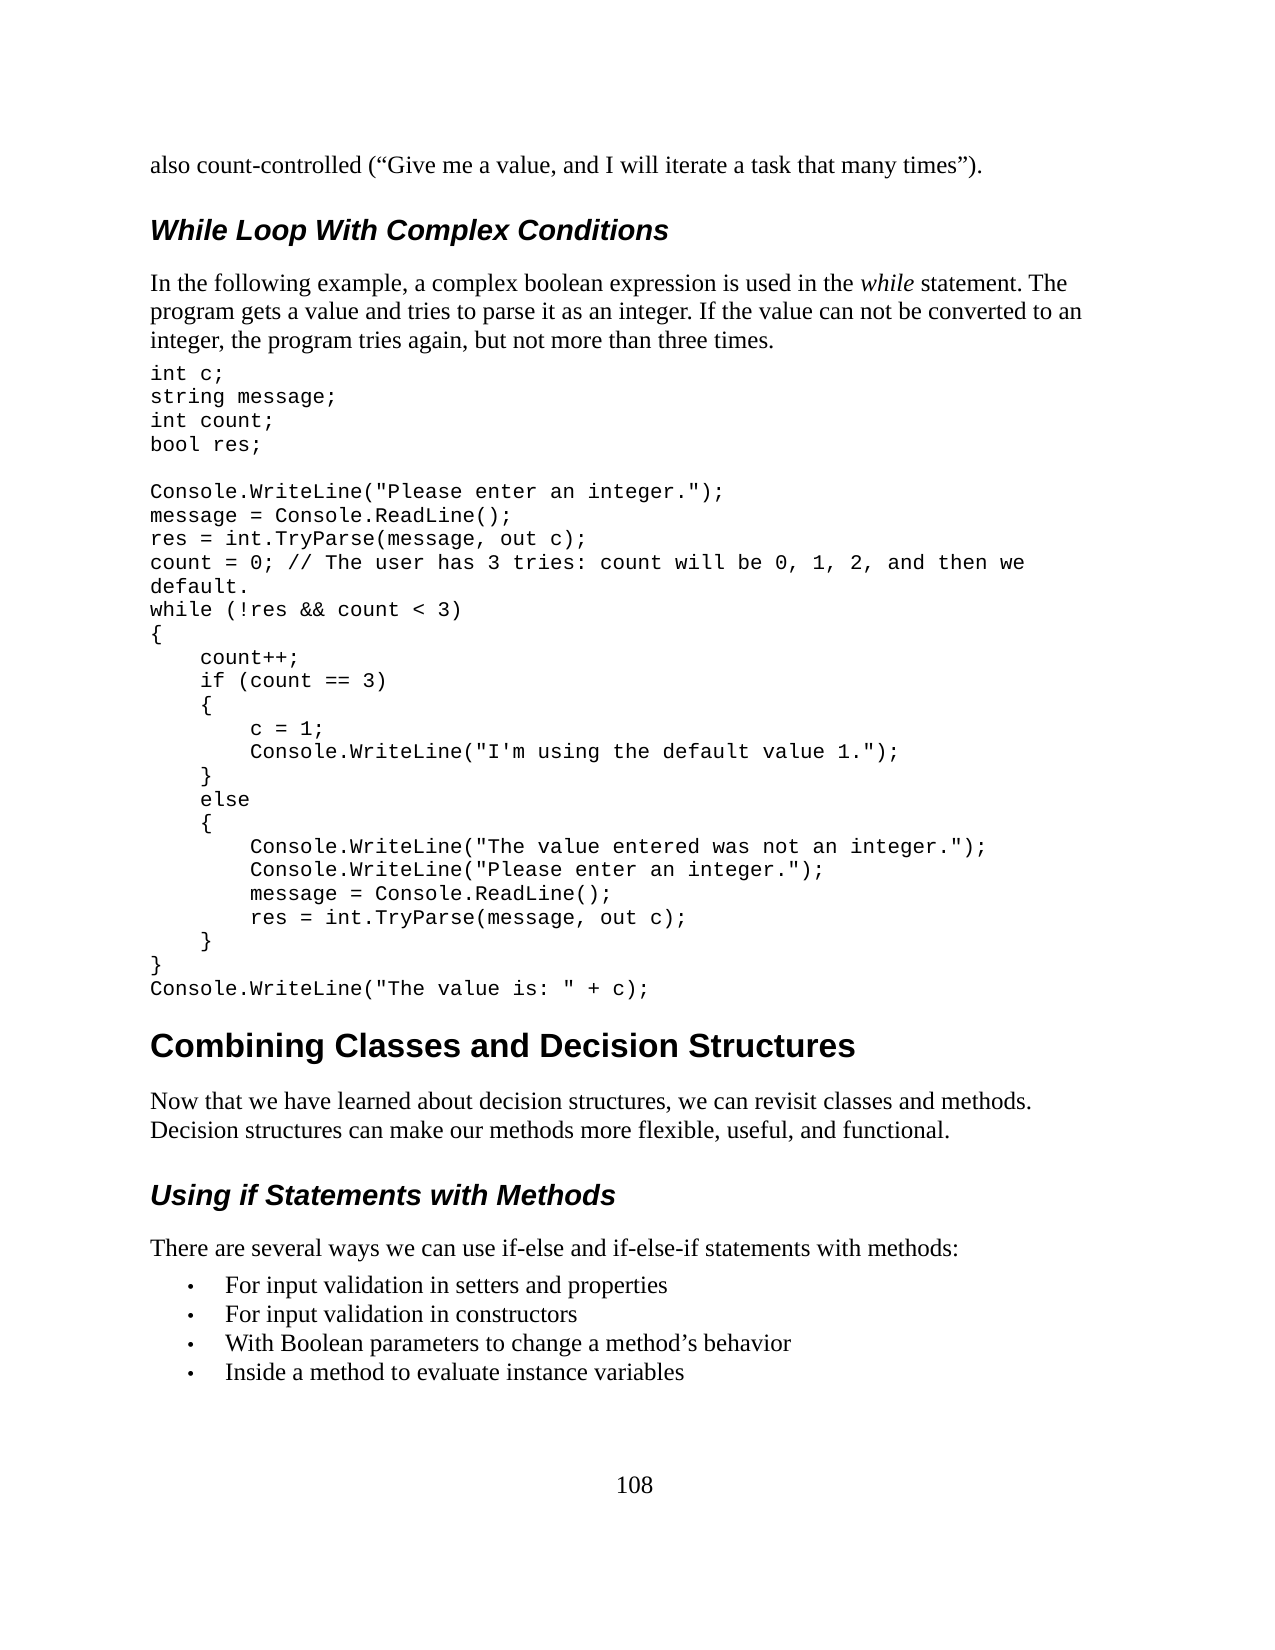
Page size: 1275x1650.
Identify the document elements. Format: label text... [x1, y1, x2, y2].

text } [150, 954, 1125, 978]
text count = 0; // The user has 3 tries: count will be 0, 1, 2, and then we default. [150, 552, 1125, 599]
text { [150, 623, 1125, 647]
list Inside a method to evaluate instance variables [187, 1357, 1125, 1386]
text else [150, 788, 1125, 812]
text res = int.TryParse(message, out c); [150, 907, 1125, 930]
text bool res; [150, 434, 1125, 457]
text } [150, 930, 1125, 954]
text Console.WriteLine("Please enter an integer."); [150, 481, 1125, 505]
subtitle Combining Classes and Decision Structures [150, 1026, 1125, 1065]
text { [150, 812, 1125, 836]
list With Boolean parameters to change a method’s behavior [187, 1328, 1125, 1357]
text Now that we have learned about decision structures, we can revisit classes and methods. Decision structures can make our methods more flexible, useful, and functional. [150, 1086, 1125, 1144]
text Console.WriteLine("Please enter an integer."); [150, 859, 1125, 883]
text count++; [150, 647, 1125, 670]
text Console.WriteLine("The value entered was not an integer."); [150, 836, 1125, 859]
subtitle While Loop With Complex Conditions [150, 213, 1125, 246]
text { [150, 694, 1125, 718]
text } [150, 765, 1125, 788]
text Console.WriteLine("I'm using the default value 1."); [150, 741, 1125, 765]
text while (!res && count < 3) [150, 599, 1125, 623]
text There are several ways we can use if-else and if-else-if statements with methods: [150, 1233, 1125, 1262]
text c = 1; [150, 718, 1125, 741]
text In the following example, a complex boolean expression is used in the while statement. The program gets a value and tries to parse it as an integer. If the value can not be converted to an integer, the program tries again, but not more than three times. [150, 268, 1125, 354]
text message = Console.ReadLine(); [150, 505, 1125, 528]
text res = int.TryParse(message, out c); [150, 528, 1125, 552]
text int count; [150, 410, 1125, 434]
text string message; [150, 387, 1125, 410]
subtitle Using if Statements with Methods [150, 1178, 1125, 1211]
text if (count == 3) [150, 670, 1125, 694]
list For input validation in setters and properties [187, 1271, 1125, 1299]
text also count-controlled (“Give me a value, and I will iterate a task that many times”). [150, 150, 1125, 179]
text message = Console.ReadLine(); [150, 883, 1125, 907]
text int c; [150, 363, 1125, 387]
text Console.WriteLine("The value is: " + c); [150, 978, 1125, 1001]
list For input validation in constructors [187, 1299, 1125, 1328]
